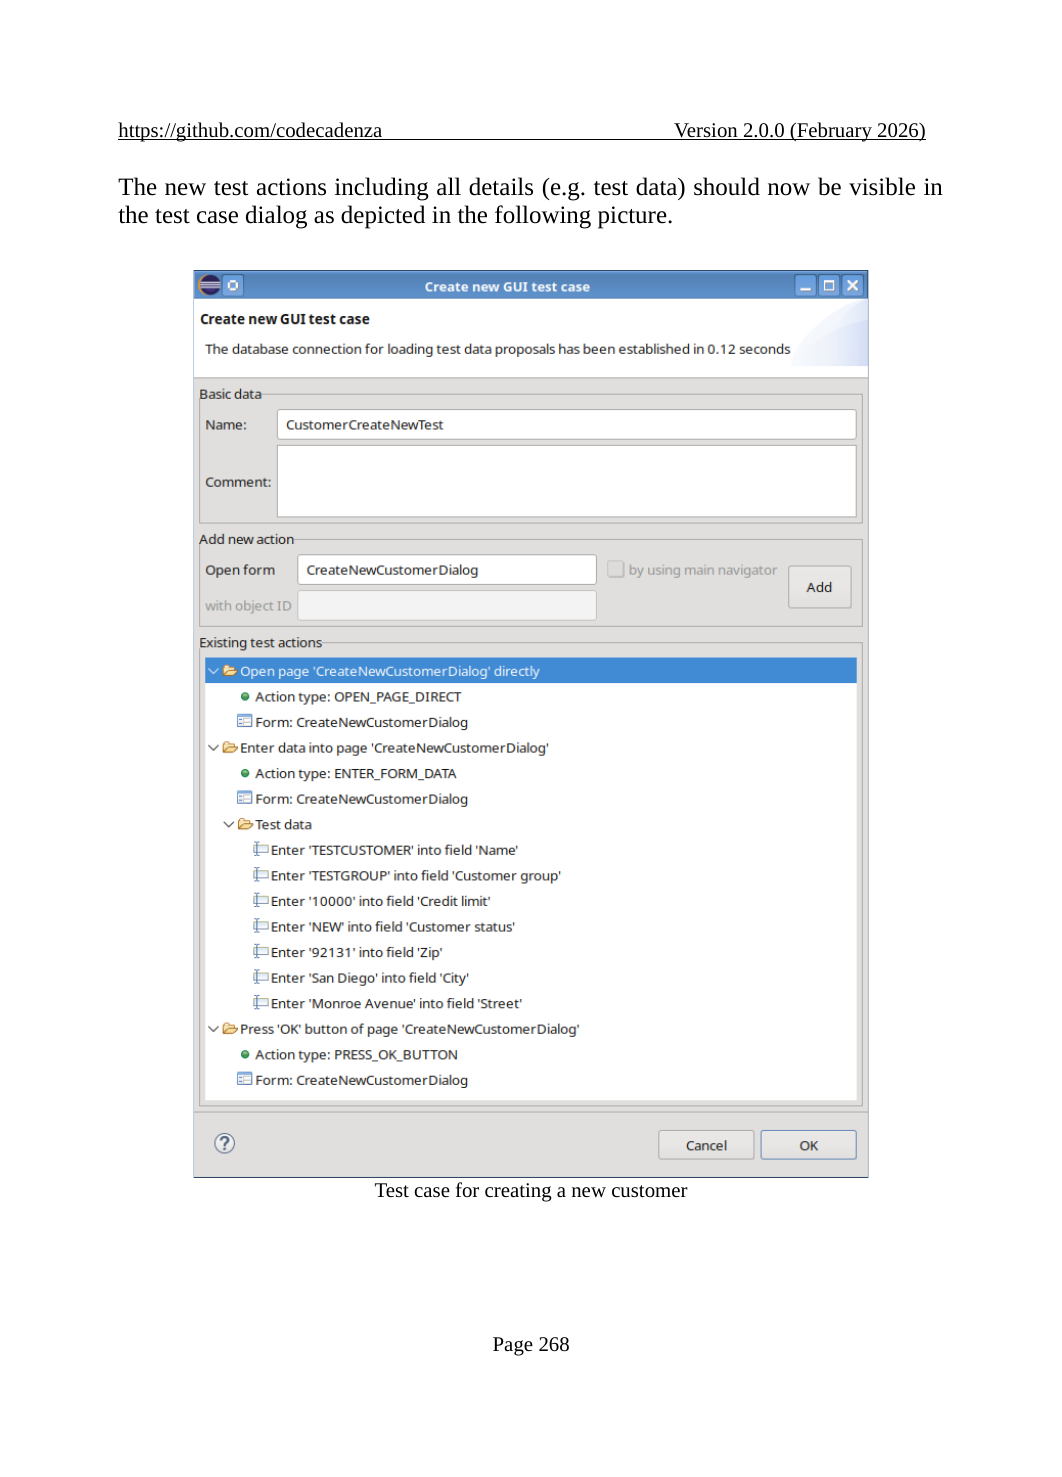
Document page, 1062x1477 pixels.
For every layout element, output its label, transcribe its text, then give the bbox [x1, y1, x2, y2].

picture [193, 270, 869, 1178]
text Test case for creating a new customer [193, 1178, 868, 1202]
text The new test actions including all details (e.g. test data) should now be visible in the test case dialog as depicted in the following picture. [118, 172, 944, 229]
